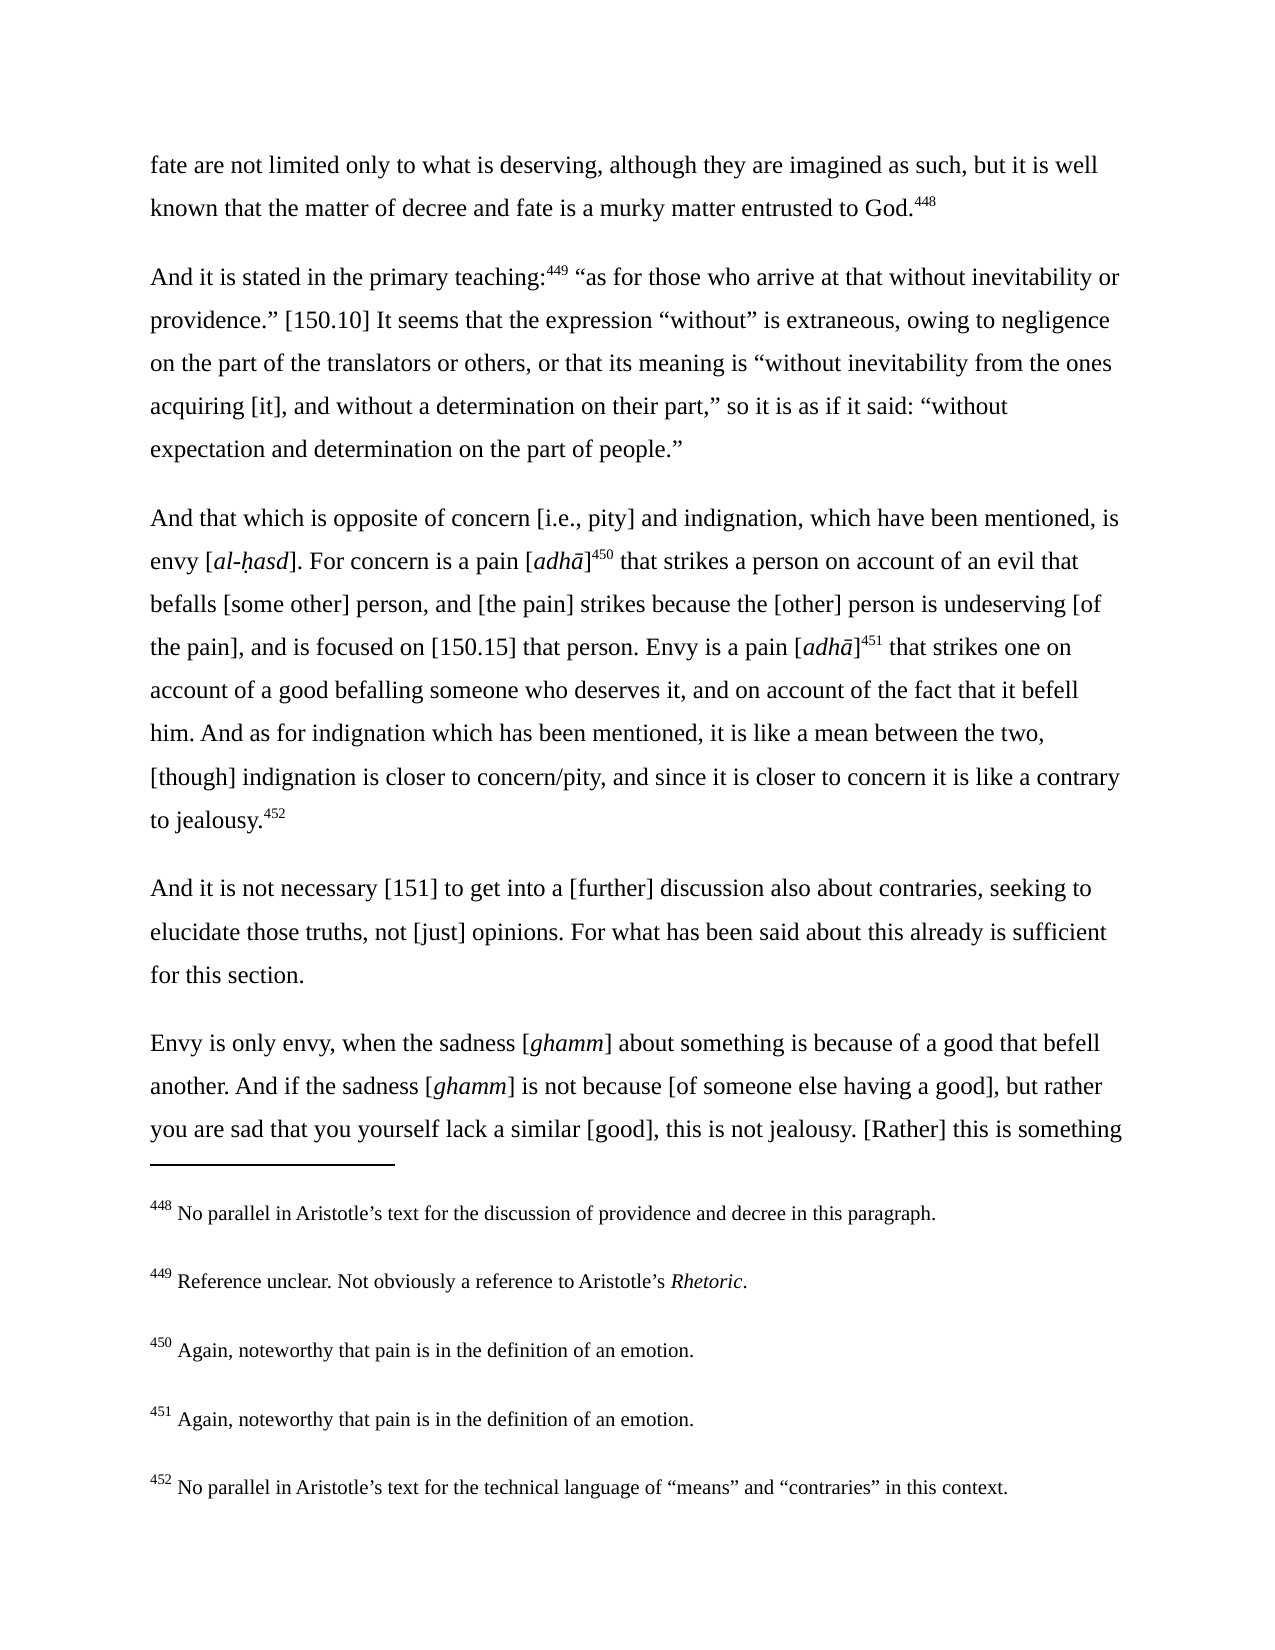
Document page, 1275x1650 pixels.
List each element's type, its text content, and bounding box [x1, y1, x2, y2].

text And it is stated in the primary teaching: “as for those who arrive at that without inevitability or providence.” [150.10] It seems that the expression “without” is extraneous, owing to negligence on the part of the translators or others, or that its meaning is “without inevitability from the ones acquiring [it], and without a determination on their part,” so it is as if it said: “without expectation and determination on the part of people.” [150, 262, 1125, 463]
text Again, noteworthy that pain is in the definition of an emotion. [150, 1403, 1125, 1431]
text No parallel in Aristotle’s text for the technical language of “means” and “contraries” in this context. [150, 1471, 1125, 1500]
text And that which is opposite of concern [i.e., pity] and indignation, which have been mentioned, is envy [al-ḥasd]. For concern is a pain [adhā] that strikes a person on account of an evil that befalls [some other] person, and [the pain] strikes because the [other] person is undeserving [of the pain], and is focused on [150.15] that person. Envy is a pain [adhā] that strikes one on account of a good befalling someone who deserves it, and on account of the fact that it befell him. And as for indignation which has been mentioned, it is like a mean between the two, [though] indignation is closer to concern/pity, and since it is closer to concern it is like a contrary to jealousy. [150, 503, 1125, 833]
text Again, noteworthy that pain is in the definition of an emotion. [150, 1334, 1125, 1363]
text Reference unclear. Not obviously a reference to Aristotle’s Rhetoric. [150, 1265, 1125, 1294]
text fate are not limited only to what is deserving, although they are imagined as such, but it is well known that the matter of decree and fate is a murky matter entrusted to God. [150, 150, 1125, 222]
text No parallel in Aristotle’s text for the discussion of providence and decree in this paragraph. [150, 1197, 1125, 1225]
text And it is not necessary [151] to get into a [further] discussion also about contraries, seeking to elucidate those truths, not [just] opinions. For what has been said about this already is sufficient for this section. [150, 873, 1125, 988]
text Envy is only envy, when the sadness [ghamm] about something is because of a good that befell another. And if the sadness [ghamm] is not because [of someone else having a good], but rather you are sad that you yourself lack a similar [good], this is not jealousy. [Rather] this is something [150, 1028, 1125, 1143]
